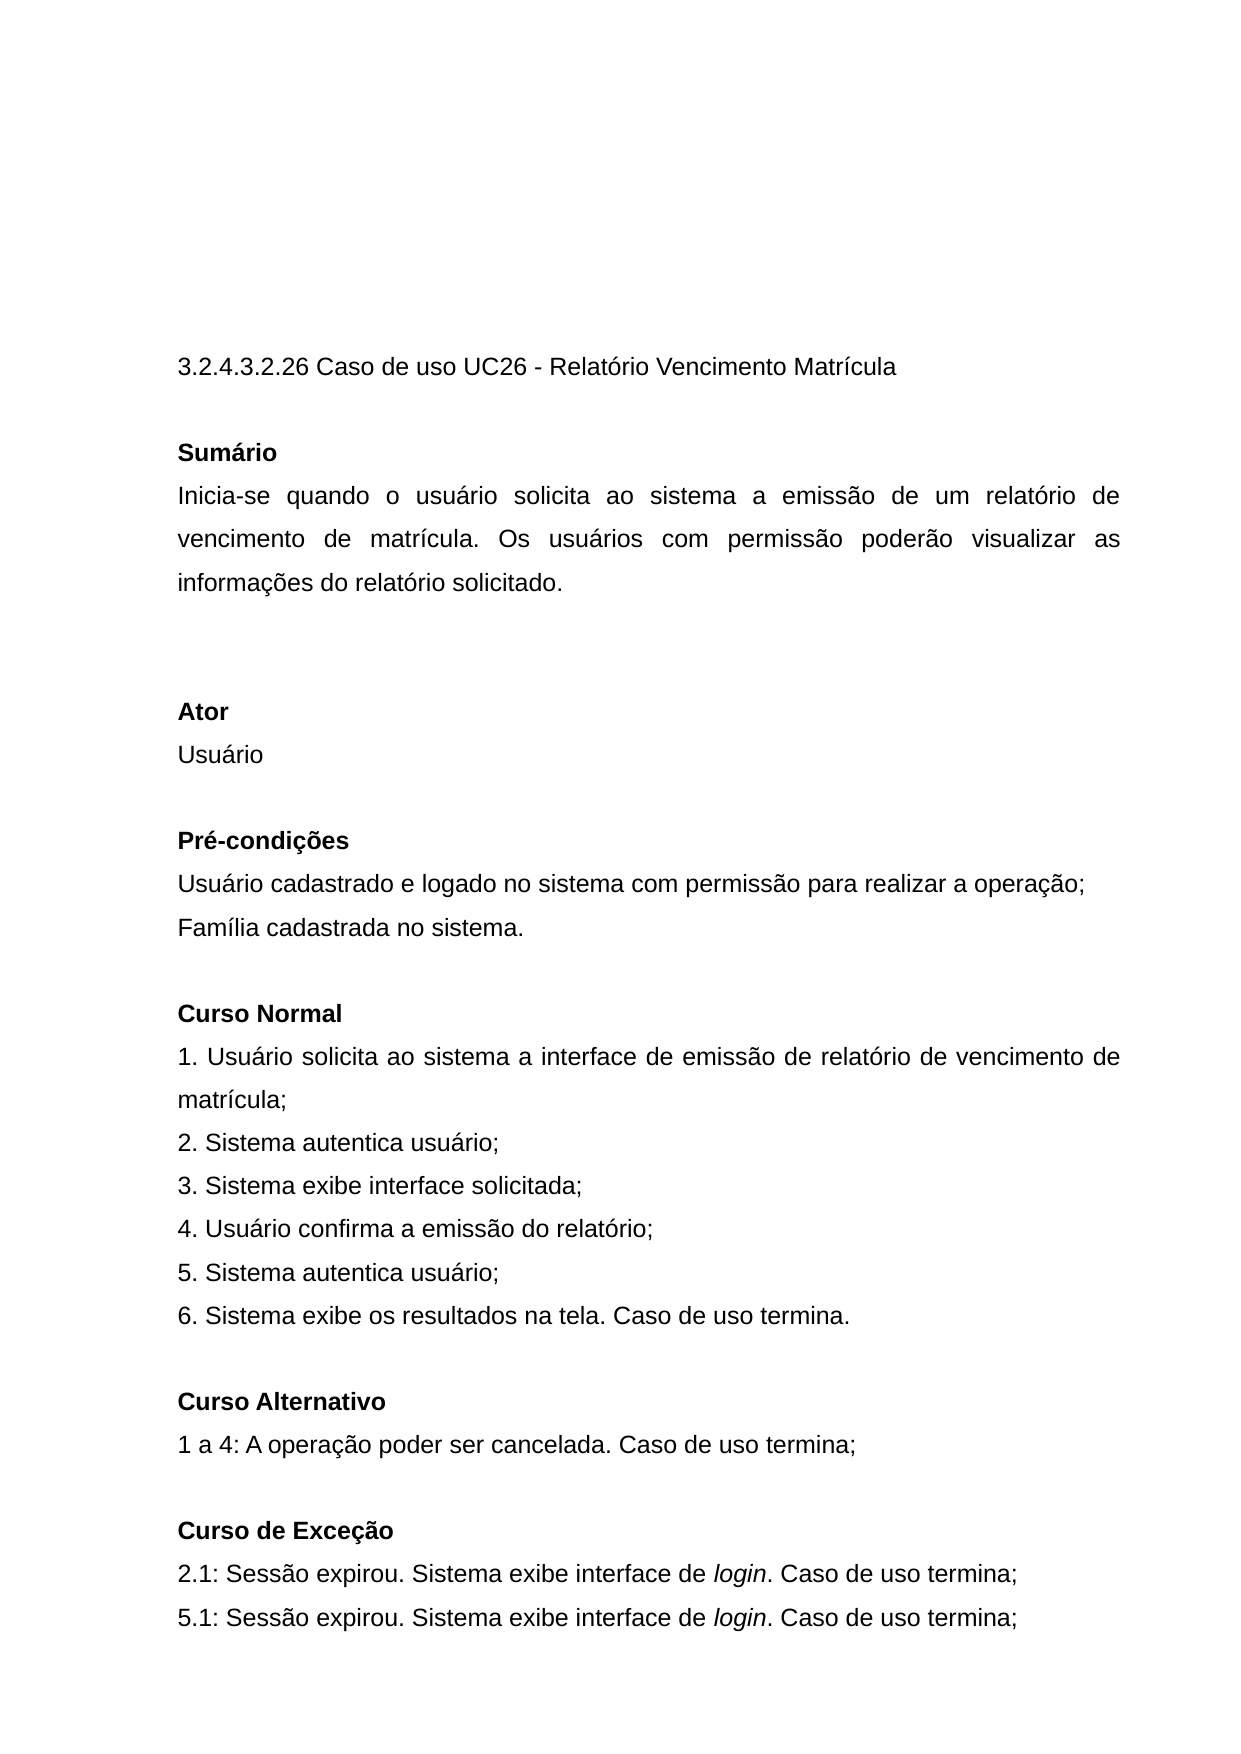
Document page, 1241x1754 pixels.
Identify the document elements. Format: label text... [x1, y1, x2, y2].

text Ator [177, 697, 1122, 726]
text 1. Usuário solicita ao sistema a interface de emissão de relatório de vencimento de matrícula; [177, 1042, 1122, 1114]
text 2. Sistema autentica usuário; [177, 1128, 1122, 1157]
text Família cadastrada no sistema. [177, 913, 1122, 941]
text Inicia-se quando o usuário solicita ao sistema a emissão de um relatório de vencimento de matrícula. Os usuários com permissão poderão visualizar as informações do relatório solicitado. [177, 481, 1122, 596]
text 3.2.4.3.2.26 Caso de uso UC26 - Relatório Vencimento Matrícula [177, 352, 1122, 381]
text Curso Alternativo [177, 1387, 1122, 1416]
text 6. Sistema exibe os resultados na tela. Caso de uso termina. [177, 1301, 1122, 1329]
text Usuário cadastrado e logado no sistema com permissão para realizar a operação; [177, 869, 1122, 898]
text Curso Normal [177, 999, 1122, 1028]
text 5.1: Sessão expirou. Sistema exibe interface de login. Caso de uso termina; [177, 1603, 1122, 1631]
text 2.1: Sessão expirou. Sistema exibe interface de login. Caso de uso termina; [177, 1559, 1122, 1588]
text Usuário [177, 740, 1122, 769]
text 1 a 4: A operação poder ser cancelada. Caso de uso termina; [177, 1430, 1122, 1459]
text Curso de Exceção [177, 1516, 1122, 1545]
text Sumário [177, 438, 1122, 467]
text 5. Sistema autentica usuário; [177, 1258, 1122, 1286]
text Pré-condições [177, 826, 1122, 855]
text 4. Usuário confirma a emissão do relatório; [177, 1214, 1122, 1243]
text 3. Sistema exibe interface solicitada; [177, 1171, 1122, 1200]
